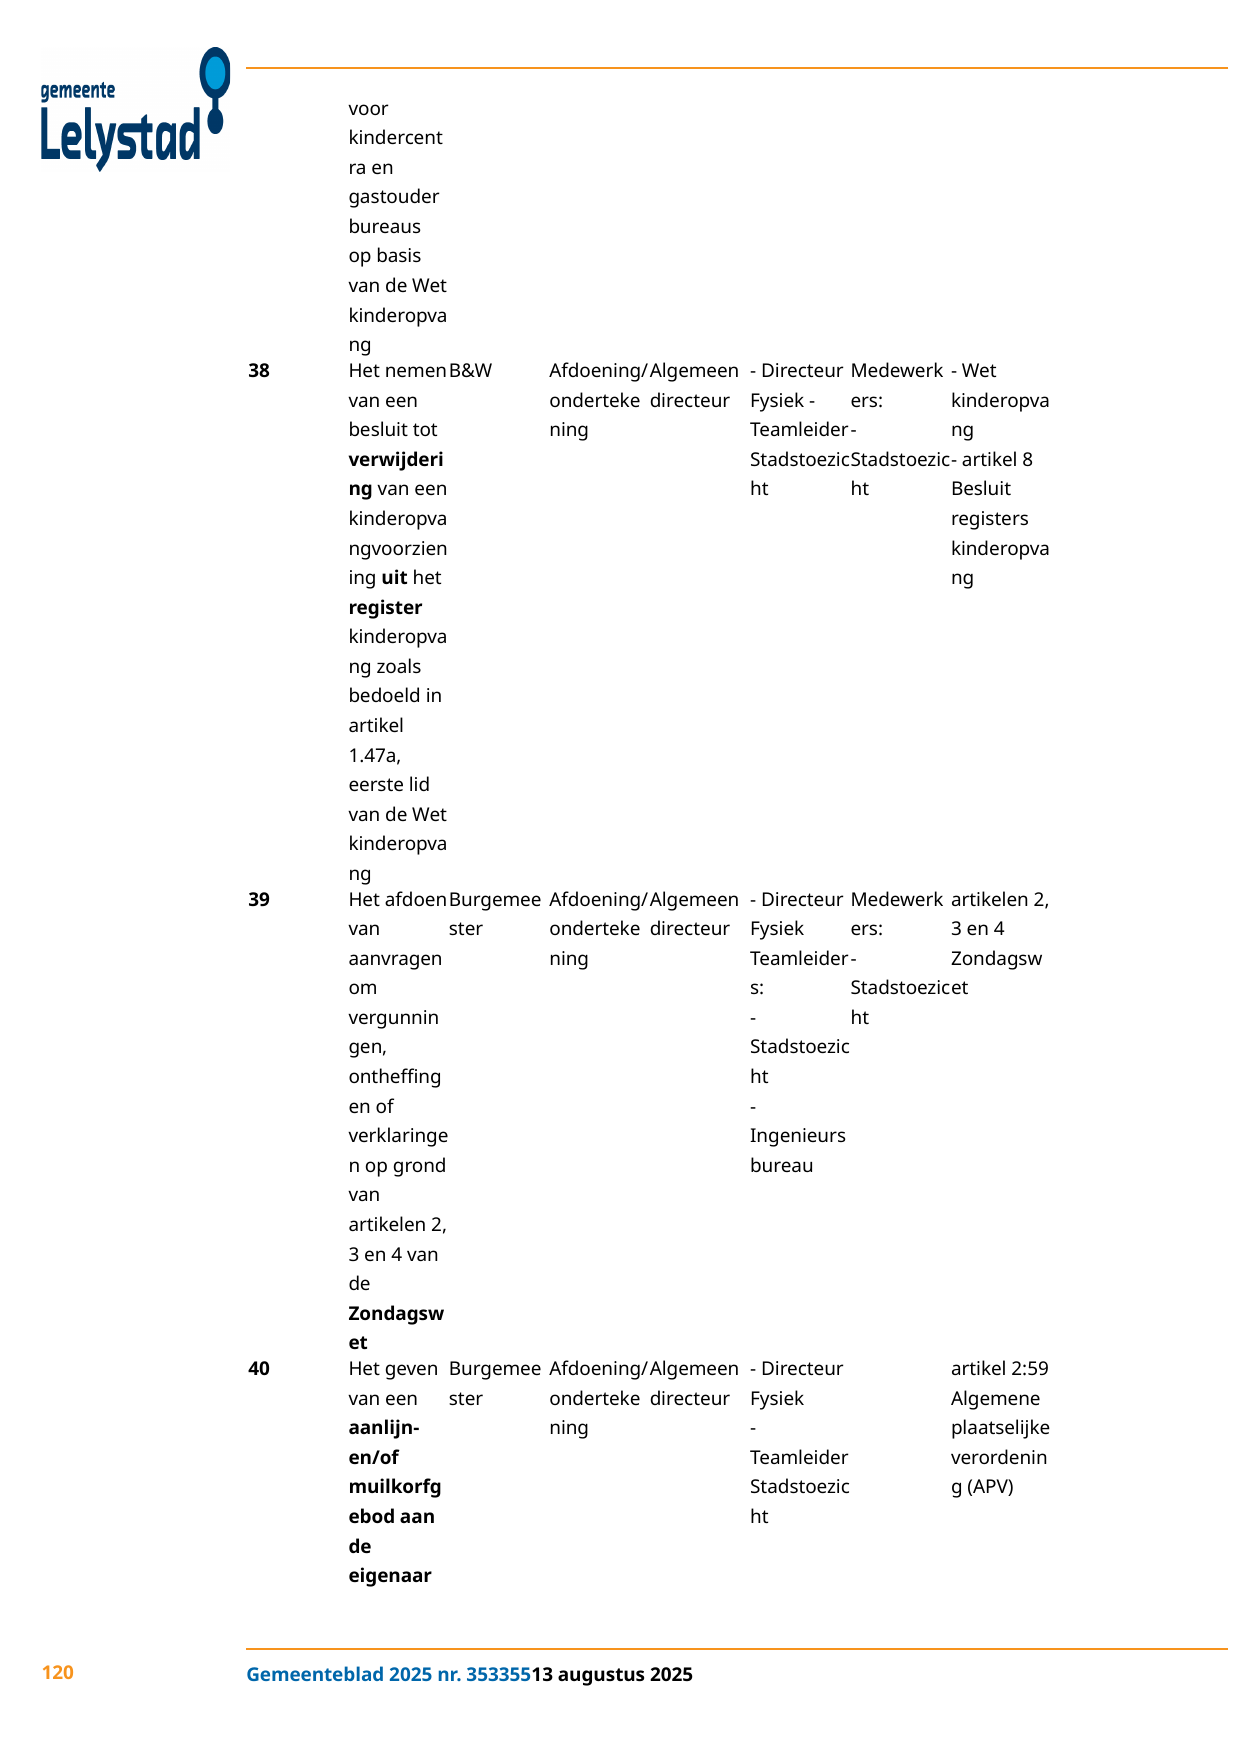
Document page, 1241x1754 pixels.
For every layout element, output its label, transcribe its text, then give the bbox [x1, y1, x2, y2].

table_cell Algemeen directeur [650, 357, 750, 886]
table_cell Medewerkers: - Stadstoezicht [850, 357, 951, 886]
table_cell [750, 95, 850, 357]
table_cell Afdoening/ondertekening [549, 886, 649, 1355]
table_cell Het nemen van een besluit tot verwijdering van een kinderopvangvoorziening uit het register kinderopvang zoals bedoeld in artikel 1.47a, eerste lid van de Wet kinderopvang [348, 357, 449, 886]
table_cell B&W [449, 357, 549, 886]
table_cell Burgemeester [449, 886, 549, 1355]
table_cell Het geven van een aanlijn- en/of muilkorfgebod aan de eigenaar [348, 1355, 449, 1588]
table_cell [1051, 1355, 1152, 1588]
table_cell - Directeur Fysiek - Teamleider Stadstoezicht [750, 357, 850, 886]
table_cell artikelen 2, 3 en 4 Zondagswet [951, 886, 1051, 1355]
table_cell - Directeur Fysiek Teamleiders: - Stadstoezicht - Ingenieursbureau [750, 886, 850, 1355]
table_cell Afdoening/ondertekening [549, 357, 649, 886]
table_cell Algemeen directeur [650, 1355, 750, 1588]
table_cell Medewerkers: - Stadstoezicht [850, 886, 951, 1355]
table_cell [1051, 357, 1152, 886]
table_cell [549, 95, 649, 357]
table_cell voor kindercentra en gastouderbureaus op basis van de Wet kinderopvang [348, 95, 449, 357]
table_cell artikel 2:59 Algemene plaatselijke verordening (APV) [951, 1355, 1051, 1588]
table_cell [1051, 886, 1152, 1355]
table_cell [650, 95, 750, 357]
table_cell Burgemeester [449, 1355, 549, 1588]
table_cell [951, 95, 1051, 357]
table_cell [248, 95, 348, 357]
table_cell [1051, 95, 1152, 357]
table_cell [850, 1355, 951, 1588]
table_cell 39 [248, 886, 348, 1355]
picture [41, 47, 231, 172]
table_cell 40 [248, 1355, 348, 1588]
table_cell Afdoening/ondertekening [549, 1355, 649, 1588]
table_cell [449, 95, 549, 357]
table_cell - Wet kinderopvang - artikel 8 Besluit registers kinderopvang [951, 357, 1051, 886]
table_cell Het afdoen van aanvragen om vergunningen, ontheffingen of verklaringen op grond van artikelen 2, 3 en 4 van de Zondagswet [348, 886, 449, 1355]
table_cell [850, 95, 951, 357]
table_cell 38 [248, 357, 348, 886]
table_cell - Directeur Fysiek - Teamleider Stadstoezicht [750, 1355, 850, 1588]
table_cell Algemeen directeur [650, 886, 750, 1355]
